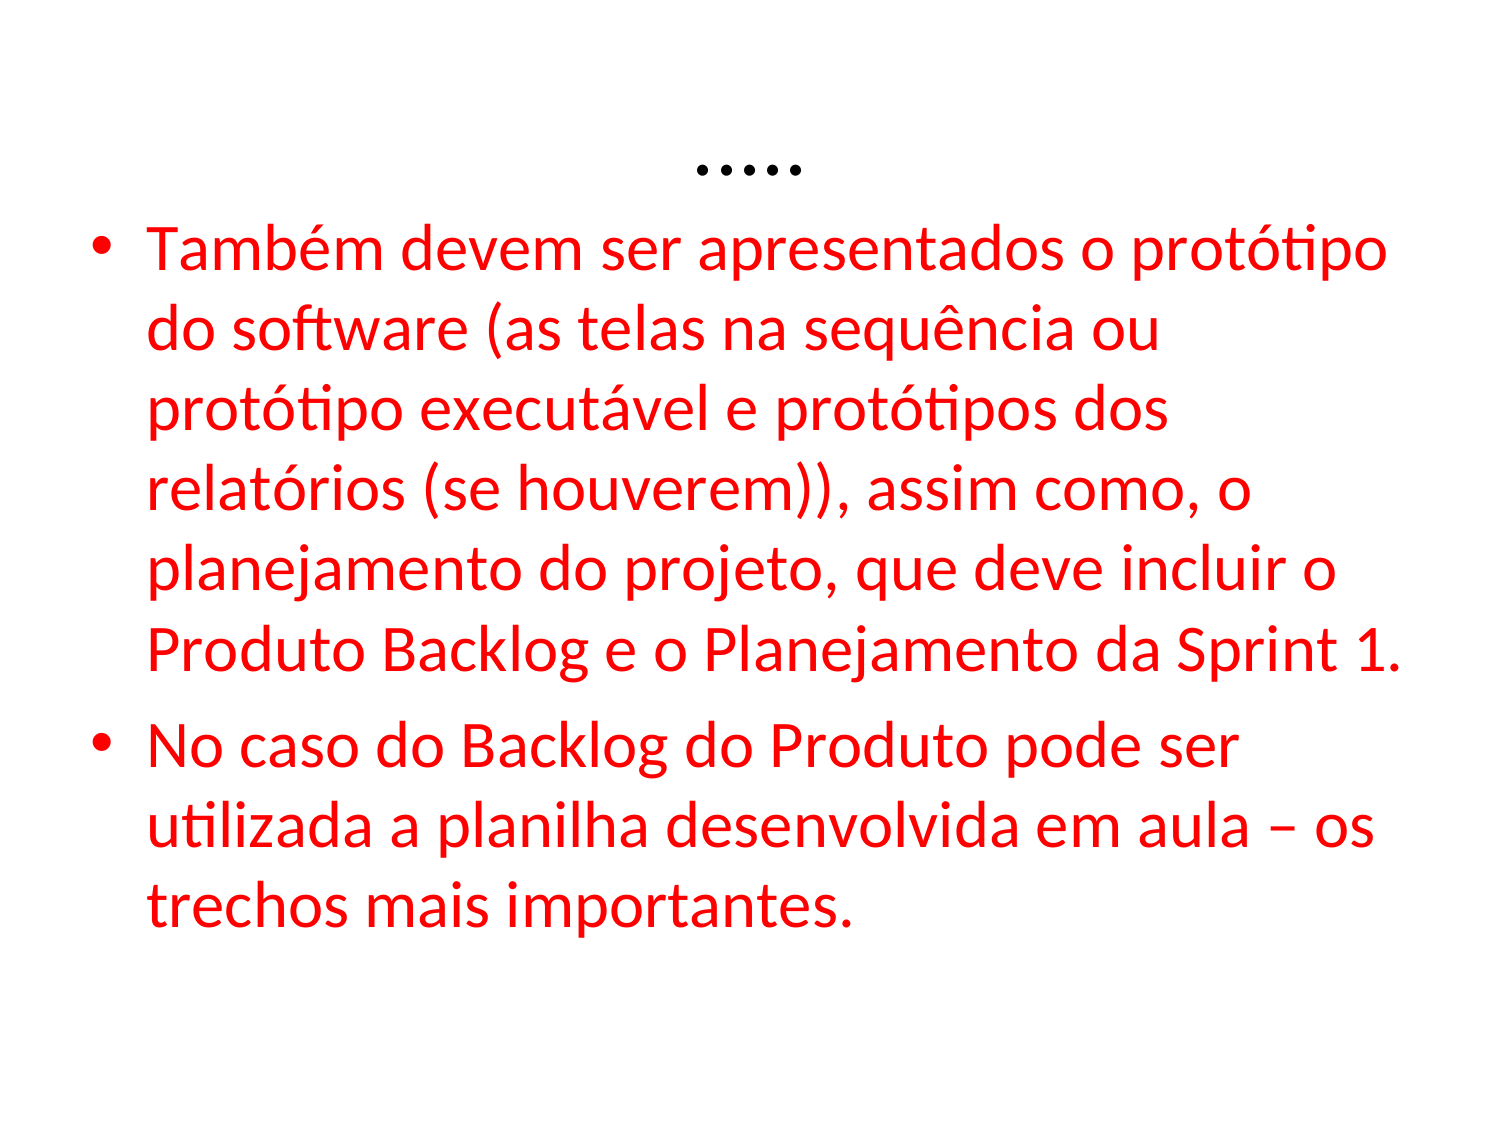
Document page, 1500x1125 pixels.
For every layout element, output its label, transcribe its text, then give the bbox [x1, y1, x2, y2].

title ..... [75, 45, 1426, 196]
list Também devem ser apresentados o protótipo do software (as telas na sequência ou protótipo executável e protótipos dos relatórios (se houverem)), assim como, o planejamento do projeto, que deve incluir o Produto Backlog e o Planejamento da Sprint 1. No caso do Backlog do Produto pode ser utilizada a planilha desenvolvida em aula – os trechos mais importantes. [75, 196, 1426, 1005]
